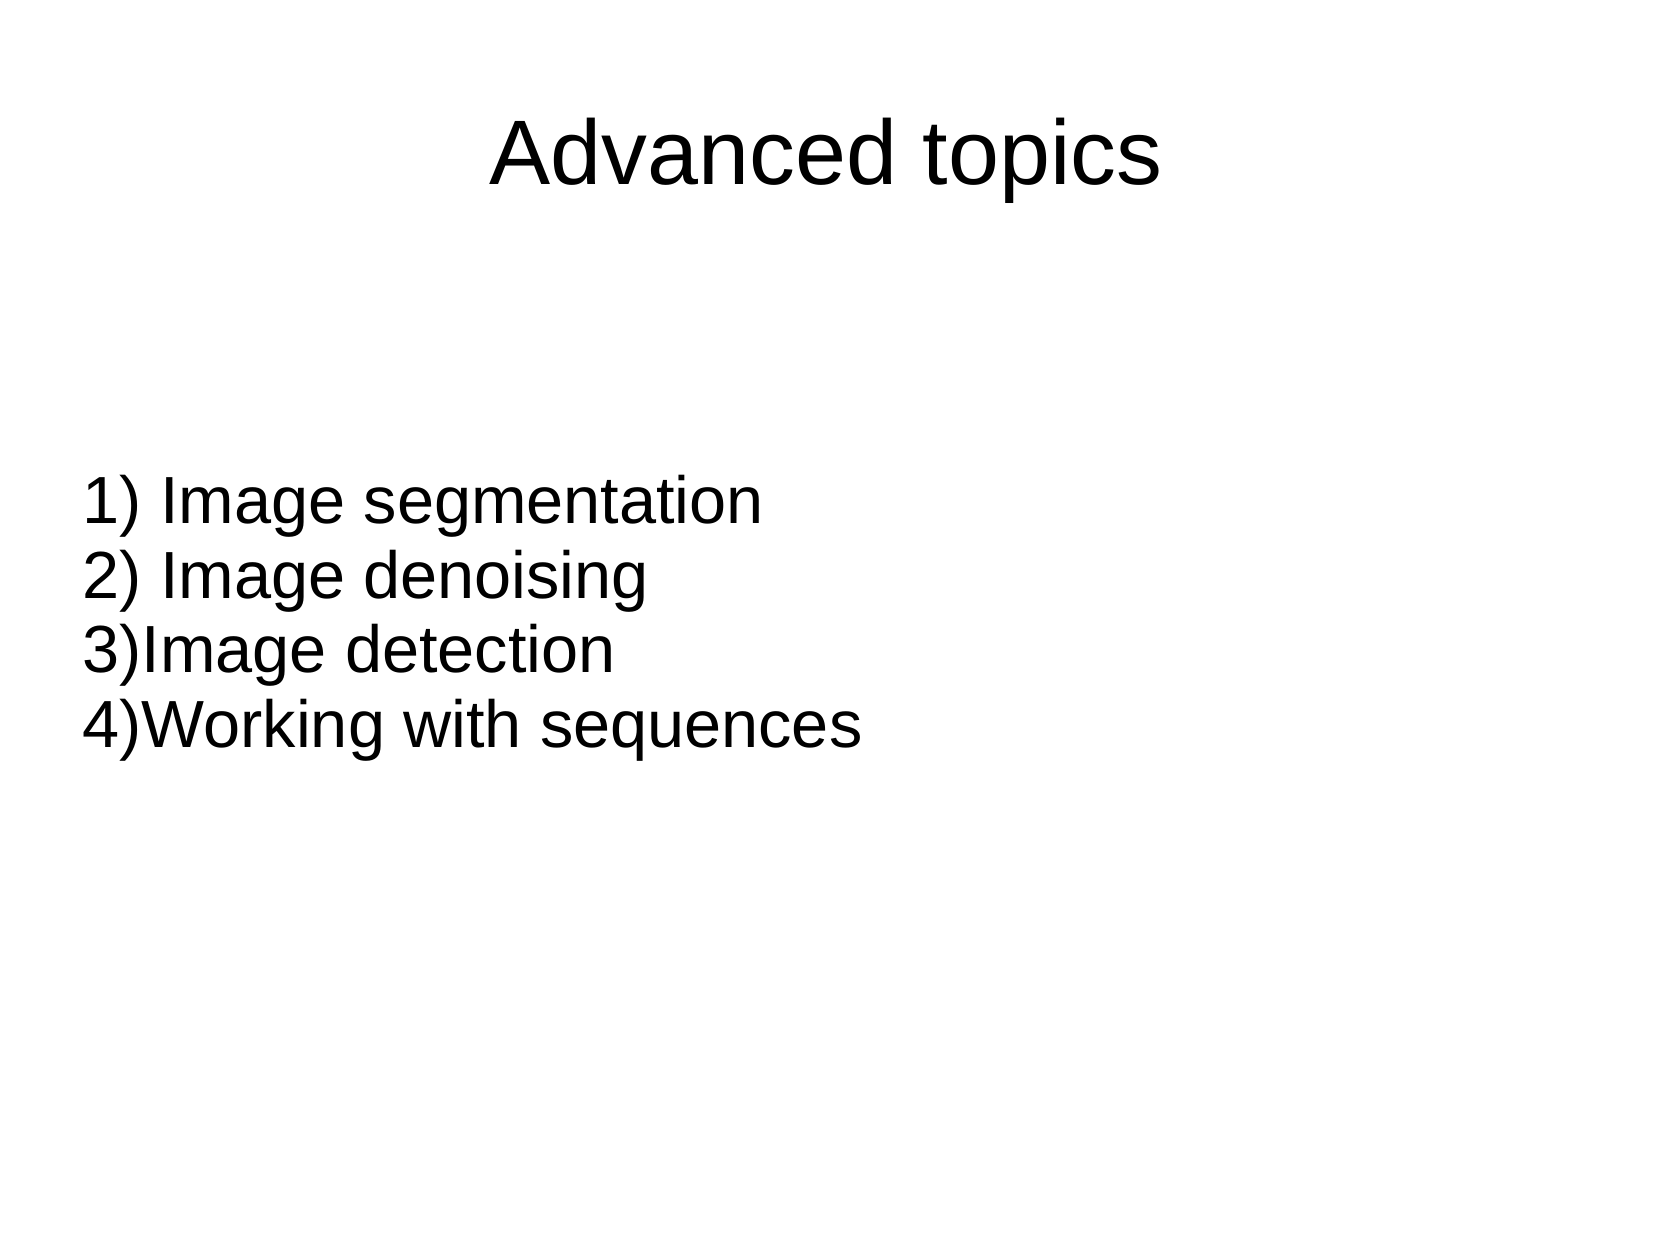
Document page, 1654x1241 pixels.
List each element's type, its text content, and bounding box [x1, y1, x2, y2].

subtitle Image segmentation Image denoising Image detection Working with sequences [82, 290, 1571, 1010]
title Advanced topics [82, 49, 1571, 257]
